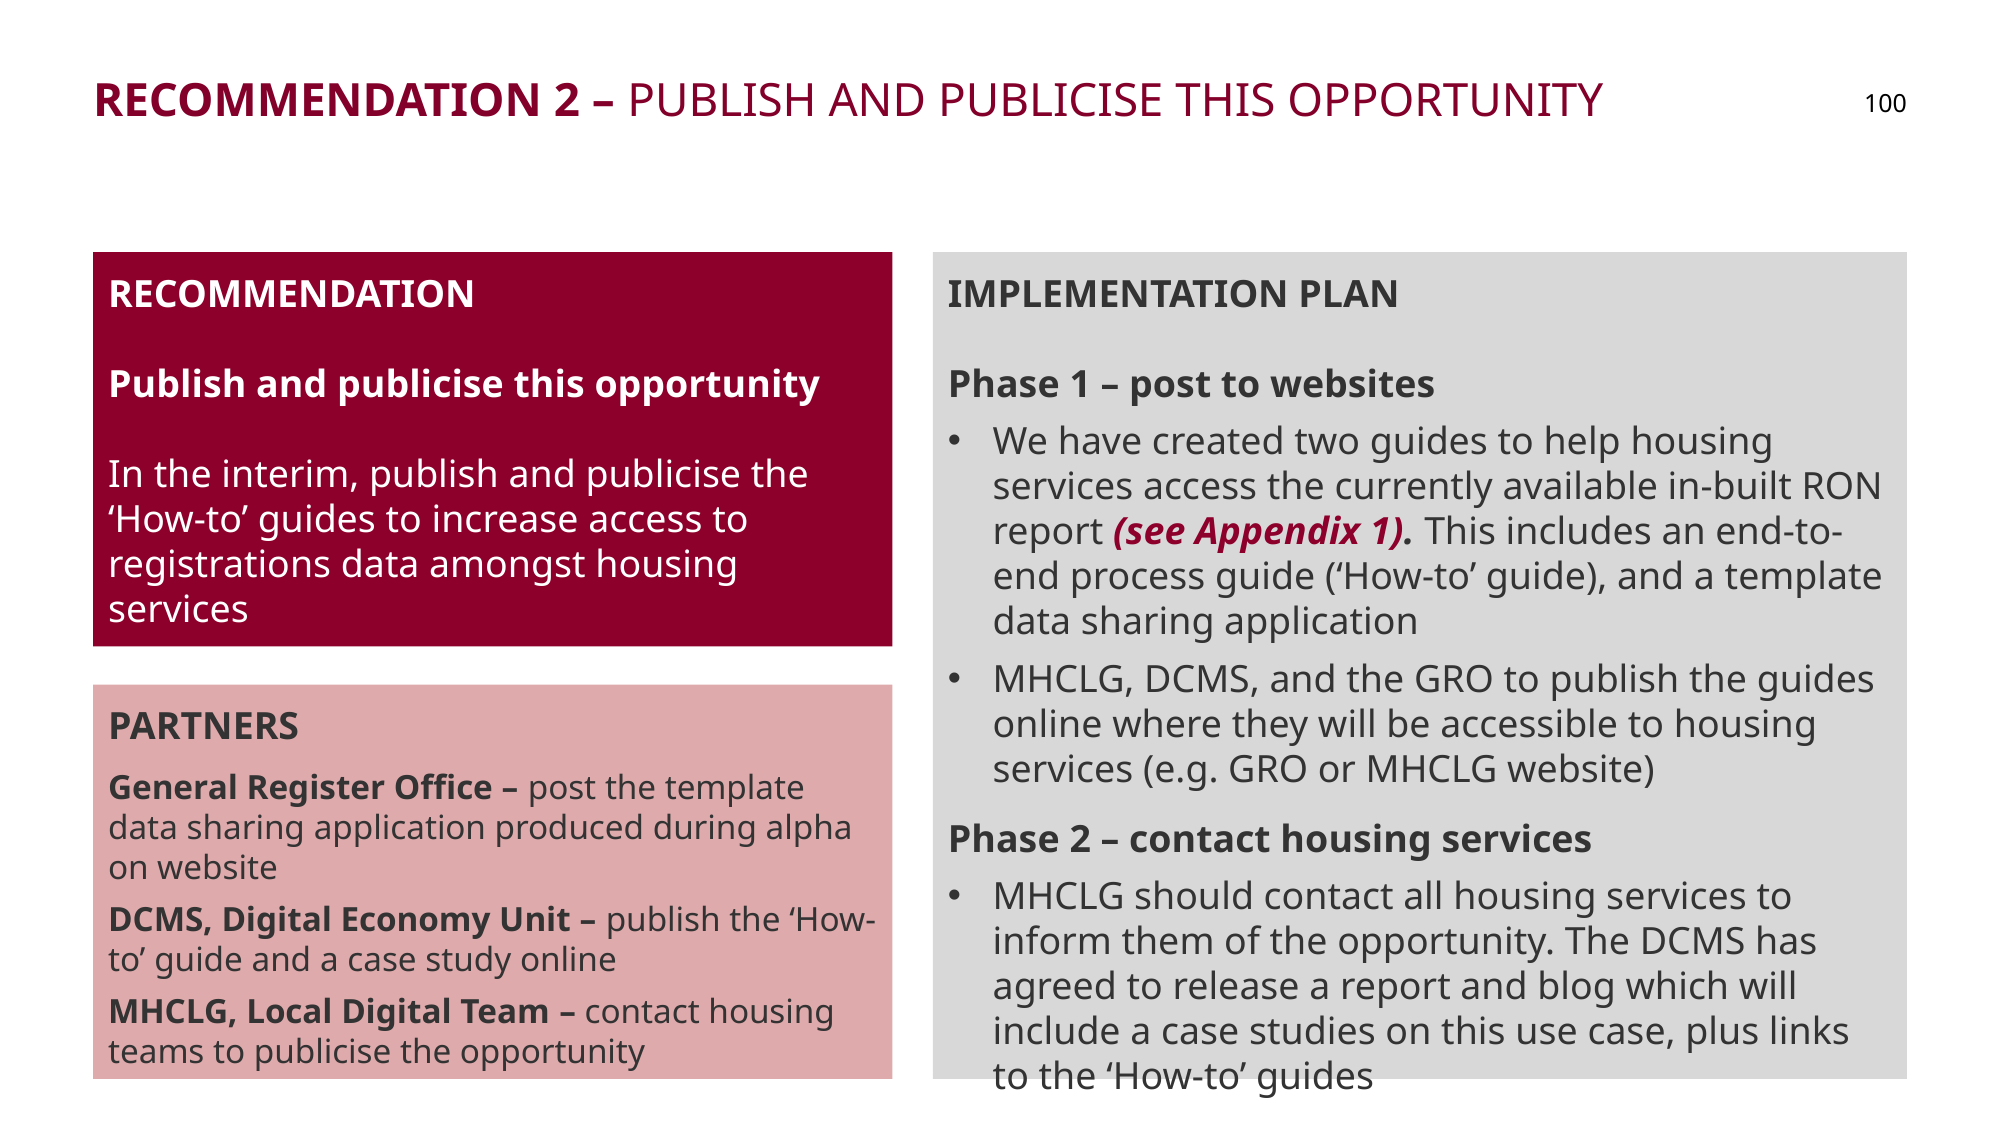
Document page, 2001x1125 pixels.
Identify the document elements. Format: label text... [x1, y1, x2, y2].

text_box IMPLEMENTATION PLAN Phase 1 – post to websites We have created two guides to help housing services access the currently available in-built RON report (see Appendix 1). This includes an end-to-end process guide (‘How-to’ guide), and a template data sharing application MHCLG, DCMS, and the GRO to publish the guides online where they will be accessible to housing services (e.g. GRO or MHCLG website) Phase 2 – contact housing services MHCLG should contact all housing services to inform them of the opportunity. The DCMS has agreed to release a report and blog which will include a case studies on this use case, plus links to the ‘How-to’ guides [932, 252, 1907, 1079]
text_box PARTNERS General Register Office – post the template data sharing application produced during alpha on website DCMS, Digital Economy Unit – publish the ‘How-to’ guide and a case study online MHCLG, Local Digital Team – contact housing teams to publicise the opportunity [93, 684, 893, 1079]
title RECOMMENDATION 2 – PUBLISH AND PUBLICISE THIS OPPORTUNITY [93, 70, 1809, 215]
slide_number [1850, 87, 1907, 148]
text_box RECOMMENDATION Publish and publicise this opportunity In the interim, publish and publicise the ‘How-to’ guides to increase access to registrations data amongst housing services [93, 252, 893, 647]
